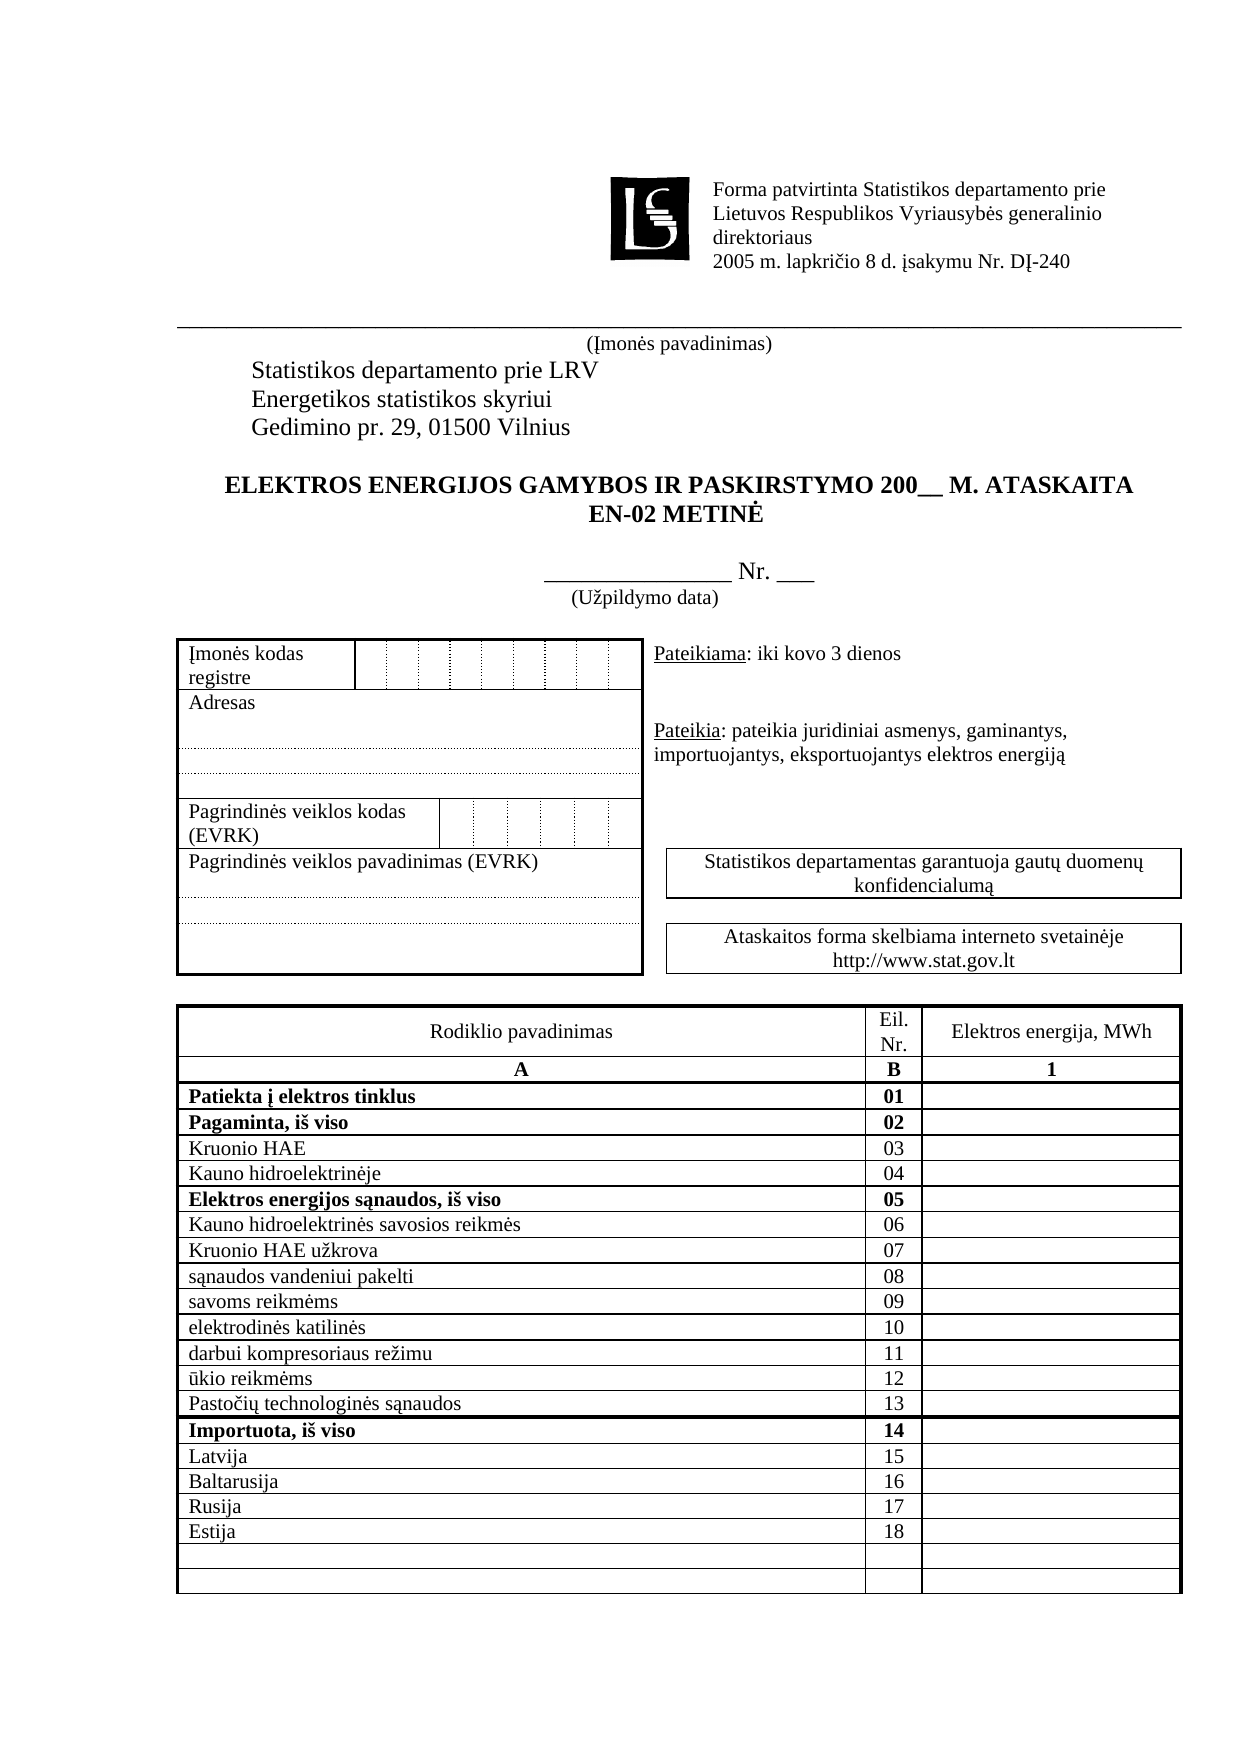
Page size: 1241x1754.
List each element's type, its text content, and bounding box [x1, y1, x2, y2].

table_cell [644, 897, 667, 923]
table_cell [179, 748, 641, 773]
table_cell [923, 1084, 1179, 1108]
table_cell Pateikia: pateikia juridiniai asmenys, gaminantys, importuojantys, eksportuojantys elektros energiją [644, 718, 1181, 798]
table_cell 10 [866, 1315, 921, 1339]
table_cell 14 [866, 1419, 921, 1442]
table_cell Adresas [179, 690, 641, 747]
table_cell [179, 1569, 865, 1593]
table_header [450, 641, 482, 689]
table_header Forma patvirtinta Statistikos departamento prie Lietuvos Respublikos Vyriausybės generalinio direktoriaus 2005 m. lapkričio 8 d. įsakymu Nr. DĮ-240 [701, 177, 1181, 273]
table_cell [473, 799, 507, 847]
table_cell 12 [866, 1366, 921, 1390]
table_cell [923, 1341, 1179, 1364]
table_cell 11 [866, 1341, 921, 1364]
table_cell B [866, 1057, 921, 1081]
table_header [418, 641, 450, 689]
table_cell [923, 1391, 1179, 1415]
table_cell savoms reikmėms [179, 1289, 865, 1313]
text Gedimino pr. 29, 01500 Vilnius [177, 412, 1181, 441]
table_cell 13 [866, 1391, 921, 1415]
table_cell [923, 1444, 1179, 1468]
table_header [608, 641, 641, 689]
table_cell Rusija [179, 1494, 865, 1518]
table_cell [923, 1212, 1179, 1236]
table_cell Estija [179, 1519, 865, 1543]
table_cell [923, 1469, 1179, 1493]
table_cell [923, 1494, 1179, 1518]
table_cell [923, 1264, 1179, 1288]
table_header Įmonės kodas registre [179, 641, 354, 689]
table_header Elektros energija, MWh [923, 1008, 1179, 1056]
table_cell [440, 799, 473, 847]
table_cell 09 [866, 1289, 921, 1313]
table_cell [866, 1544, 921, 1568]
table_header Eil. Nr. [866, 1008, 921, 1056]
table_cell ūkio reikmėms [179, 1366, 865, 1390]
text Statistikos departamento prie LRV [177, 355, 1181, 384]
table_cell 03 [866, 1136, 921, 1159]
table_cell 06 [866, 1212, 921, 1236]
table_cell [866, 1569, 921, 1593]
text en-02 metinė [177, 499, 1181, 527]
table_header [1168, 638, 1181, 689]
table_cell [923, 1315, 1179, 1339]
table_cell [541, 799, 574, 847]
table_cell [507, 799, 541, 847]
table_cell [923, 1161, 1179, 1185]
table_cell 04 [866, 1161, 921, 1185]
text (Įmonės pavadinimas) [177, 331, 1181, 355]
table_cell Kruonio HAE užkrova [179, 1238, 865, 1262]
table_cell [179, 1544, 865, 1568]
table_cell 18 [866, 1519, 921, 1543]
table_cell [923, 1187, 1179, 1211]
table_cell [923, 1110, 1179, 1134]
table_cell [644, 923, 666, 972]
table_cell [667, 899, 1181, 923]
table_cell [179, 773, 641, 798]
table_cell [574, 799, 608, 847]
table_header [577, 641, 608, 689]
text (Užpildymo data) [177, 585, 1181, 609]
table_header [177, 177, 510, 273]
table_cell [923, 1569, 1179, 1593]
table_header [482, 641, 513, 689]
table_cell [644, 798, 1181, 847]
text Energetikos statistikos skyriui [177, 384, 1181, 412]
table_cell Pagrindinės veiklos kodas (EVRK) [179, 799, 439, 847]
table_cell 05 [866, 1187, 921, 1211]
table_cell [923, 1289, 1179, 1313]
table_header [356, 641, 387, 689]
table_cell [923, 1238, 1179, 1262]
table_cell sąnaudos vandeniui pakelti [179, 1264, 865, 1288]
table_cell Statistikos departamentas garantuoja gautų duomenų konfidencialumą [667, 849, 1180, 897]
table_cell [179, 897, 641, 923]
table_cell Elektros energijos sąnaudos, iš viso [179, 1187, 865, 1211]
table_header [510, 177, 701, 273]
table_cell Latvija [179, 1444, 865, 1468]
table_cell Kruonio HAE [179, 1136, 865, 1159]
table_cell Pagaminta, iš viso [179, 1110, 865, 1134]
table_cell Pagrindinės veiklos pavadinimas (EVRK) [179, 849, 641, 897]
table_cell Kauno hidroelektrinėje [179, 1161, 865, 1185]
table_header Pateikiama: iki kovo 3 dienos [644, 638, 1168, 718]
text elektros energijos gamybos ir paskirstymo 200__ m. ataskaita [177, 470, 1181, 499]
table_cell 07 [866, 1238, 921, 1262]
table_header [514, 641, 545, 689]
table_cell Pastočių technologinės sąnaudos [179, 1391, 865, 1415]
table_cell Patiekta į elektros tinklus [179, 1084, 865, 1108]
table_cell [923, 1544, 1179, 1568]
table_cell 16 [866, 1469, 921, 1493]
table_cell 17 [866, 1494, 921, 1518]
table_cell 08 [866, 1264, 921, 1288]
table_cell [608, 799, 641, 847]
table_cell 1 [923, 1057, 1179, 1081]
table_cell [644, 848, 666, 897]
table_cell [1168, 689, 1181, 718]
table_cell [923, 1366, 1179, 1390]
table_cell 15 [866, 1444, 921, 1468]
table_cell Ataskaitos forma skelbiama interneto svetainėje http://www.stat.gov.lt [667, 924, 1180, 972]
table_cell Importuota, iš viso [179, 1419, 865, 1442]
table_cell [923, 1136, 1179, 1159]
table_header Rodiklio pavadinimas [179, 1008, 865, 1056]
table_cell [923, 1519, 1179, 1543]
table_header [387, 641, 418, 689]
table_cell elektrodinės katilinės [179, 1315, 865, 1339]
table_cell [179, 923, 641, 972]
table_cell 01 [866, 1084, 921, 1108]
table_cell darbui kompresoriaus režimu [179, 1341, 865, 1364]
table_cell 02 [866, 1110, 921, 1134]
table_cell [923, 1419, 1179, 1442]
table_cell Kauno hidroelektrinės savosios reikmės [179, 1212, 865, 1236]
table_header [545, 641, 577, 689]
text _______________ Nr. ___ [177, 556, 1181, 585]
table_cell A [179, 1057, 865, 1081]
table_cell Baltarusija [179, 1469, 865, 1493]
